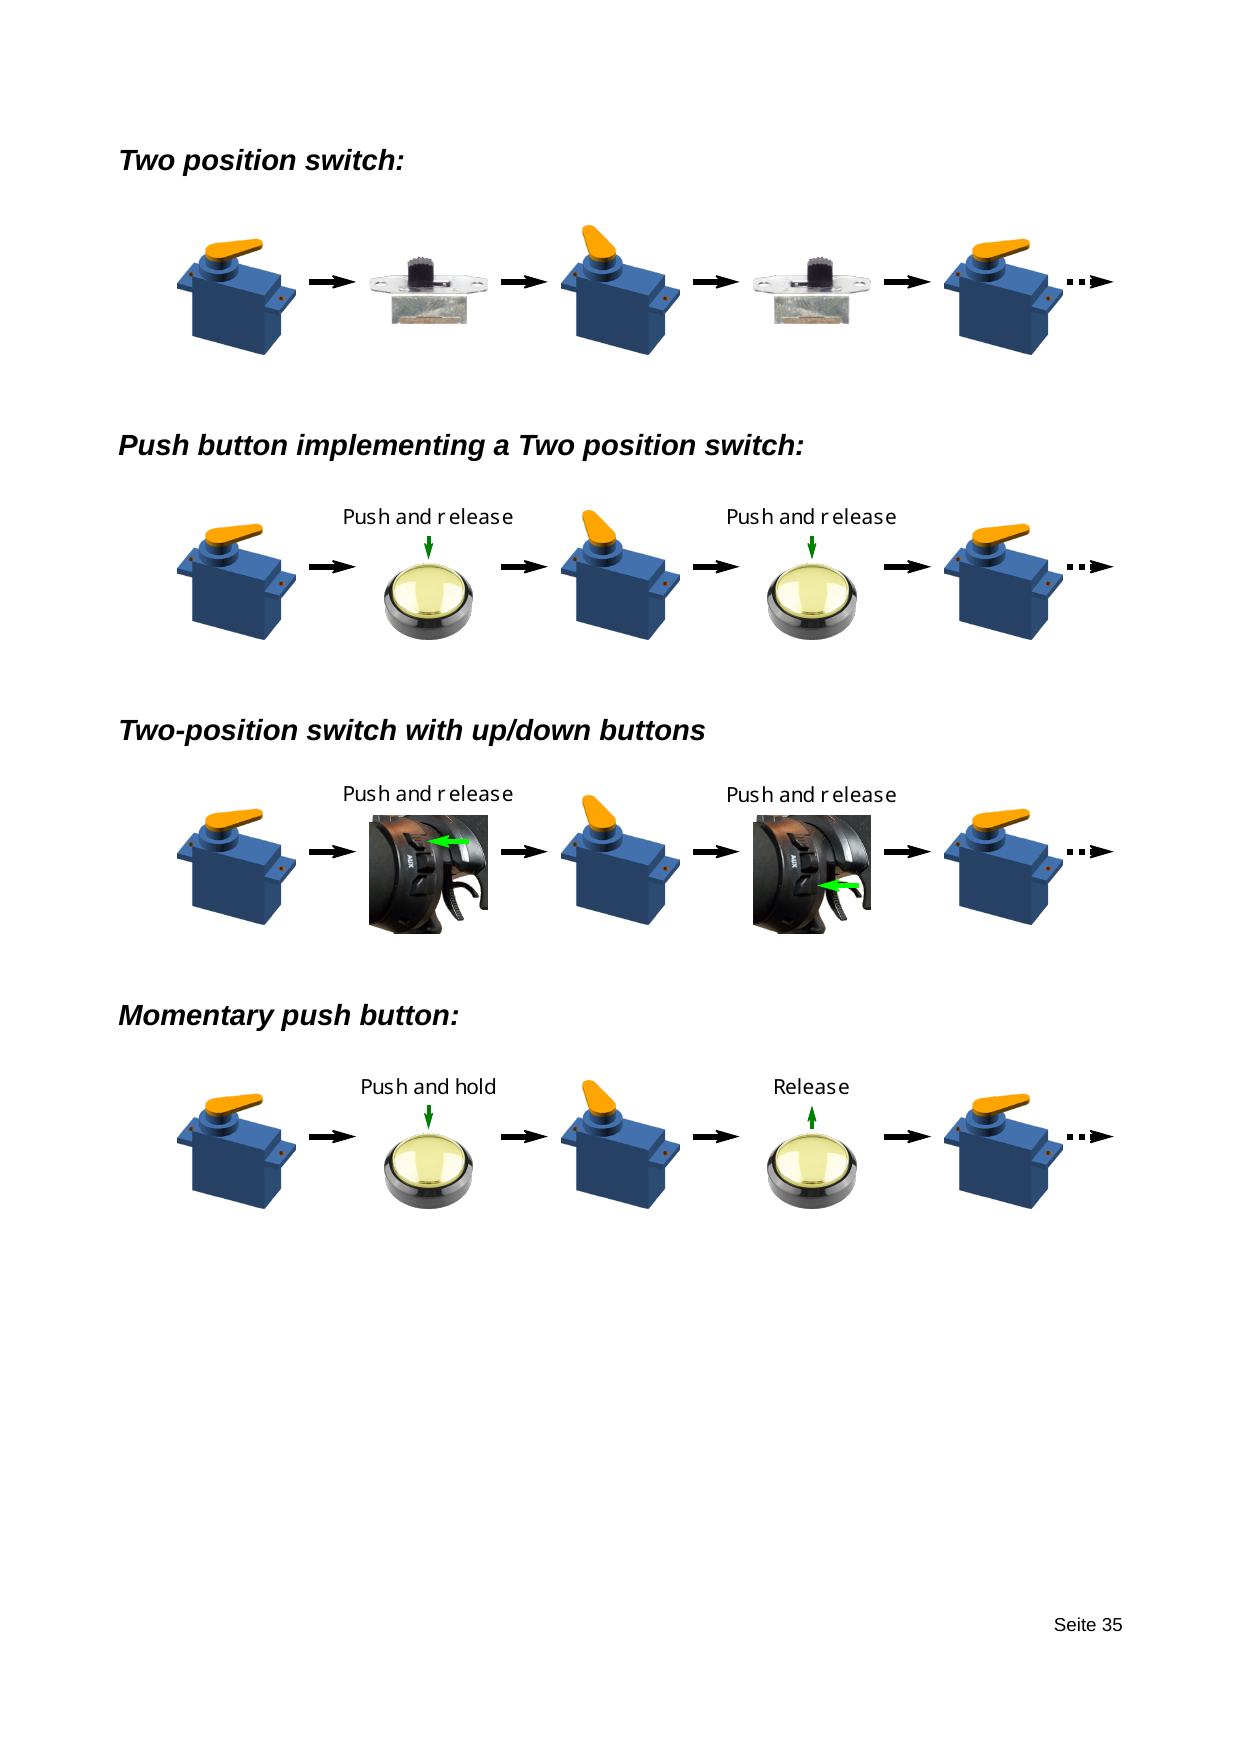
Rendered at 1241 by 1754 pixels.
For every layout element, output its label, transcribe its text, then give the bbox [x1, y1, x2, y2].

subtitle Two position switch: [118, 143, 1122, 391]
subtitle Momentary push button: [118, 998, 1122, 1245]
subtitle Push button implementing a Two position switch: [118, 428, 1122, 675]
subtitle Two-position switch with up/down buttons [118, 713, 1122, 960]
